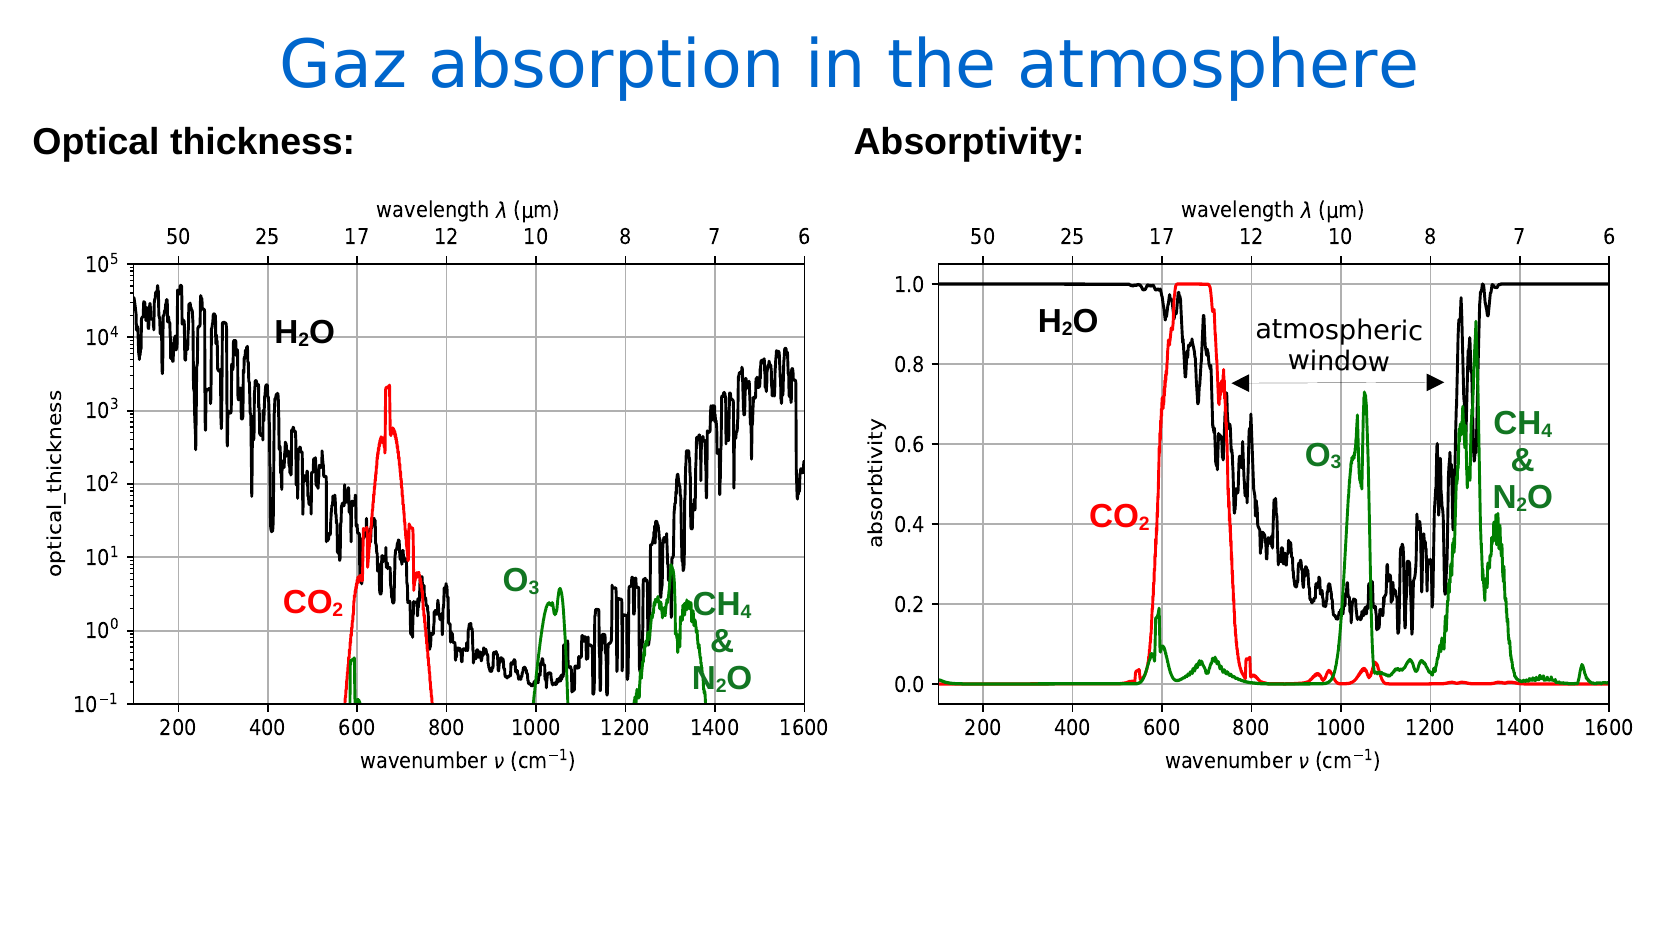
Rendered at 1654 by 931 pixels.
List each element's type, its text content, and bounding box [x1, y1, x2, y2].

text_box atmospheric window [1302, 383, 1426, 387]
text_box Absorptivity: [838, 113, 1206, 171]
text_box H2O [1023, 294, 1127, 347]
text_box H2O [259, 306, 363, 359]
text_box Gaz absorption in the atmosphere [67, 17, 1633, 111]
text_box O3 [1290, 428, 1357, 481]
text_box CH4 & N2O [671, 578, 773, 705]
text_box CO2 [1074, 489, 1178, 542]
picture [25, 189, 1651, 775]
text_box CH4 & N2O [1471, 397, 1574, 523]
text_box atmospheric window [1210, 305, 1469, 387]
text_box Optical thickness: [17, 113, 385, 171]
text_box CO2 [268, 576, 372, 629]
text_box O3 [488, 554, 555, 607]
